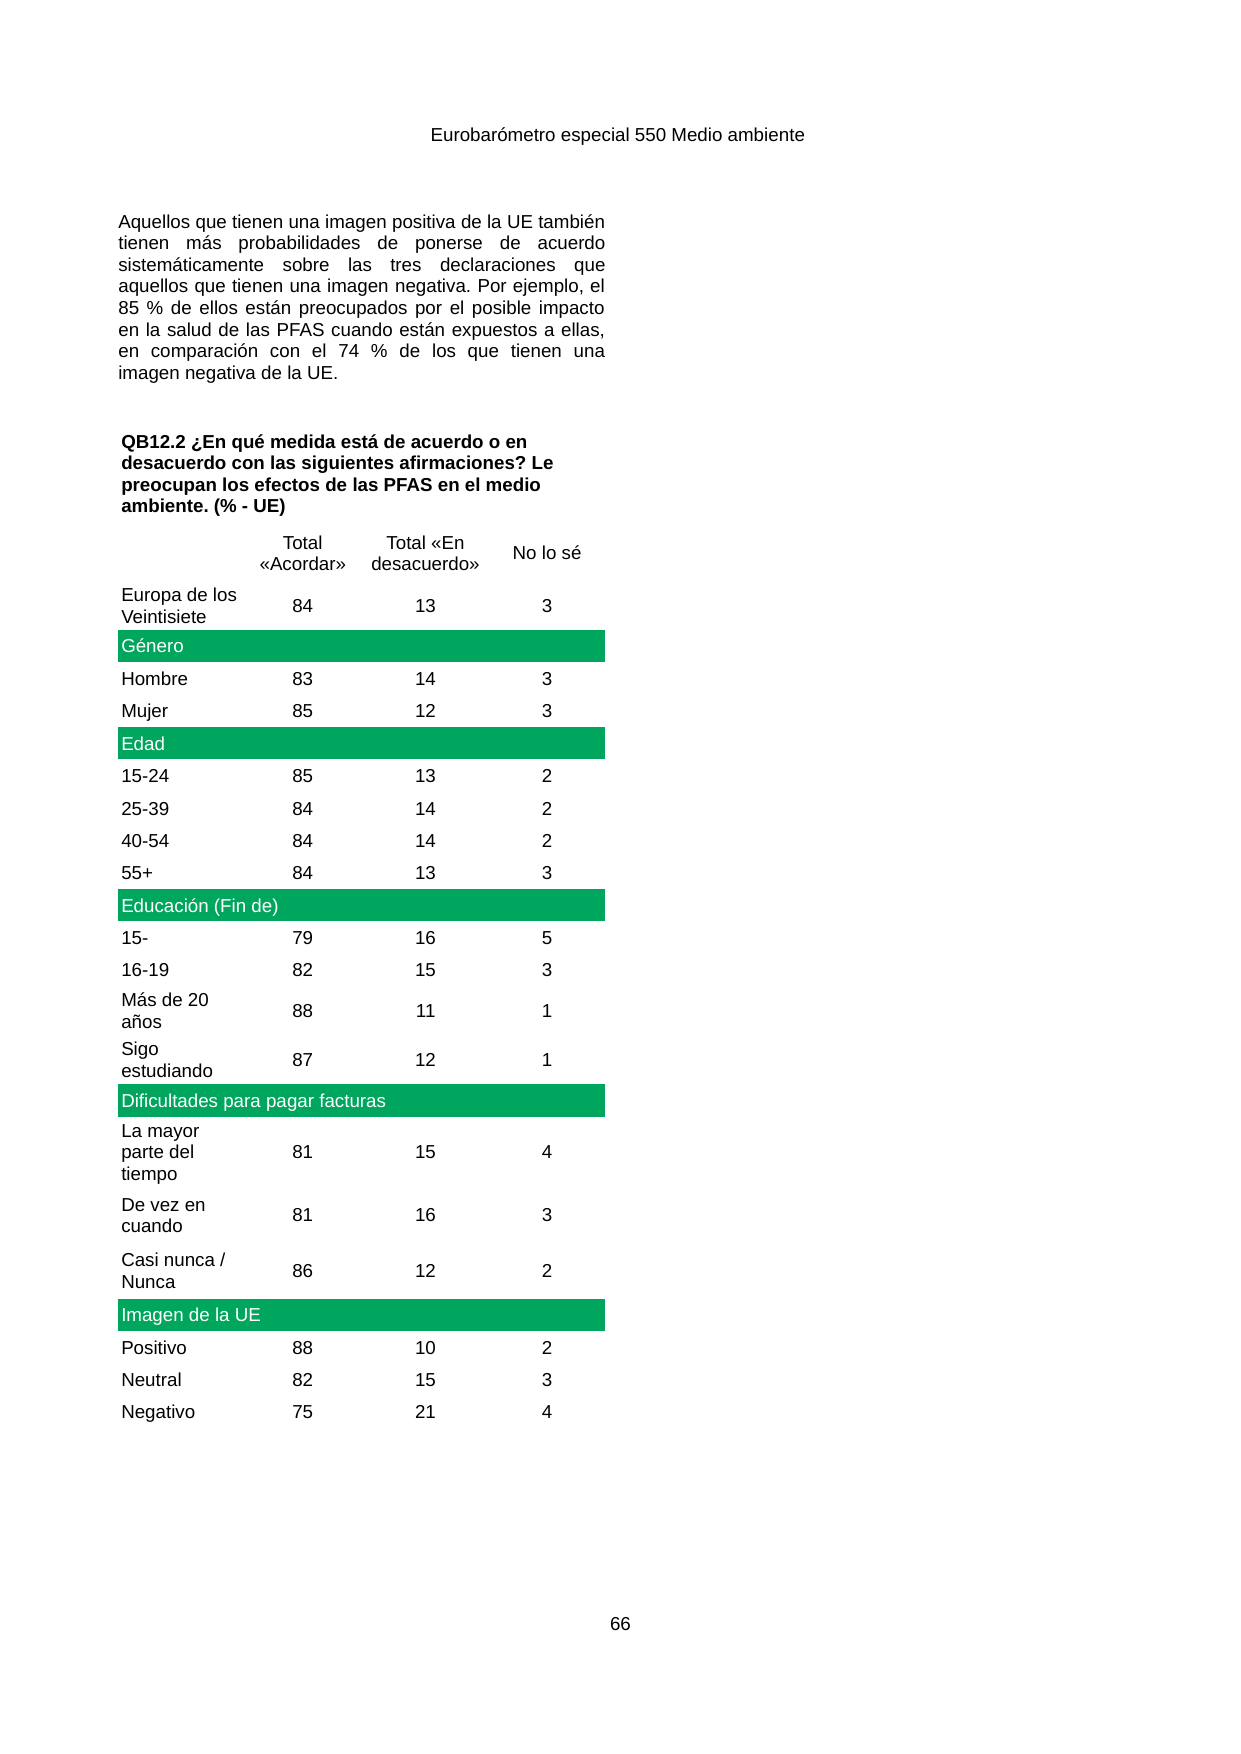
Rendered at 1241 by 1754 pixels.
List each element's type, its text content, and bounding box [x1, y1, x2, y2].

table_cell 88 [243, 1331, 362, 1363]
table_cell 81 [243, 1117, 362, 1187]
table_cell 14 [362, 824, 488, 857]
table_cell 3 [488, 1187, 605, 1243]
table_cell 88 [243, 986, 362, 1035]
table_cell Género [118, 630, 605, 662]
table_cell 84 [243, 792, 362, 824]
table_cell Imagen de la UE [118, 1299, 605, 1331]
table_cell 84 [243, 857, 362, 889]
table_cell 4 [488, 1117, 605, 1187]
table_cell 75 [243, 1396, 362, 1428]
table_cell Más de 20 años [118, 986, 243, 1035]
table_cell 3 [488, 954, 605, 986]
table_cell Educación (Fin de) [118, 889, 605, 921]
table_cell Hombre [118, 662, 243, 695]
table_cell 2 [488, 1243, 605, 1299]
table_cell 3 [488, 581, 605, 630]
table_cell Casi nunca / Nunca [118, 1243, 243, 1299]
table_cell 82 [243, 1364, 362, 1396]
table_cell 15 [362, 1117, 488, 1187]
table_cell Negativo [118, 1396, 243, 1428]
table_cell 85 [243, 760, 362, 792]
table_cell 12 [362, 695, 488, 727]
table_cell 1 [488, 986, 605, 1035]
table_cell La mayor parte del tiempo [118, 1117, 243, 1187]
table_cell [118, 525, 243, 581]
table_cell 5 [488, 921, 605, 954]
table_cell 86 [243, 1243, 362, 1299]
table_cell 4 [488, 1396, 605, 1428]
table_cell 16 [362, 921, 488, 954]
table_cell 3 [488, 662, 605, 695]
table_cell Neutral [118, 1364, 243, 1396]
table_header QB12.2 ¿En qué medida está de acuerdo o en desacuerdo con las siguientes afirmaciones? Le preocupan los efectos de las PFAS en el medio ambiente. (% - UE) [118, 423, 605, 525]
table_cell 79 [243, 921, 362, 954]
table_cell 85 [243, 695, 362, 727]
table_cell 10 [362, 1331, 488, 1363]
table_cell Total «Acordar» [243, 525, 362, 581]
table_cell Positivo [118, 1331, 243, 1363]
table_cell 14 [362, 792, 488, 824]
table_cell No lo sé [488, 525, 605, 581]
table_cell Total «En desacuerdo» [362, 525, 488, 581]
table_cell Sigo estudiando [118, 1035, 243, 1084]
table_cell 12 [362, 1035, 488, 1084]
table_cell 2 [488, 760, 605, 792]
table_cell 81 [243, 1187, 362, 1243]
table_cell 82 [243, 954, 362, 986]
text Aquellos que tienen una imagen positiva de la UE también tienen más probabilidades de ponerse de acuerdo sistemáticamente sobre las tres declaraciones que aquellos que tienen una imagen negativa. Por ejemplo, el 85 % de ellos están preocupados por el posible impacto en la salud de las PFAS cuando están expuestos a ellas, en comparación con el 74 % de los que tienen una imagen negativa de la UE. [118, 211, 605, 383]
table_cell 13 [362, 760, 488, 792]
table_cell 16-19 [118, 954, 243, 986]
table_cell 83 [243, 662, 362, 695]
table_cell 2 [488, 824, 605, 857]
table_cell 21 [362, 1396, 488, 1428]
table_cell 15 [362, 1364, 488, 1396]
table_cell 14 [362, 662, 488, 695]
table_cell 55+ [118, 857, 243, 889]
table_cell 3 [488, 857, 605, 889]
table_cell 25-39 [118, 792, 243, 824]
table_cell 15- [118, 921, 243, 954]
table_cell 40-54 [118, 824, 243, 857]
table_cell 87 [243, 1035, 362, 1084]
table_cell 2 [488, 792, 605, 824]
table_cell 84 [243, 824, 362, 857]
table_cell 12 [362, 1243, 488, 1299]
table_cell 2 [488, 1331, 605, 1363]
table_cell 15 [362, 954, 488, 986]
table_cell 84 [243, 581, 362, 630]
table_cell 3 [488, 695, 605, 727]
table_cell 3 [488, 1364, 605, 1396]
table_cell 1 [488, 1035, 605, 1084]
table_cell 13 [362, 857, 488, 889]
table_cell Edad [118, 727, 605, 759]
table_cell Mujer [118, 695, 243, 727]
table_cell 11 [362, 986, 488, 1035]
table_cell 13 [362, 581, 488, 630]
table_cell 15-24 [118, 760, 243, 792]
table_cell 16 [362, 1187, 488, 1243]
table_cell De vez en cuando [118, 1187, 243, 1243]
table_cell Dificultades para pagar facturas [118, 1084, 605, 1117]
table_cell Europa de los Veintisiete [118, 581, 243, 630]
